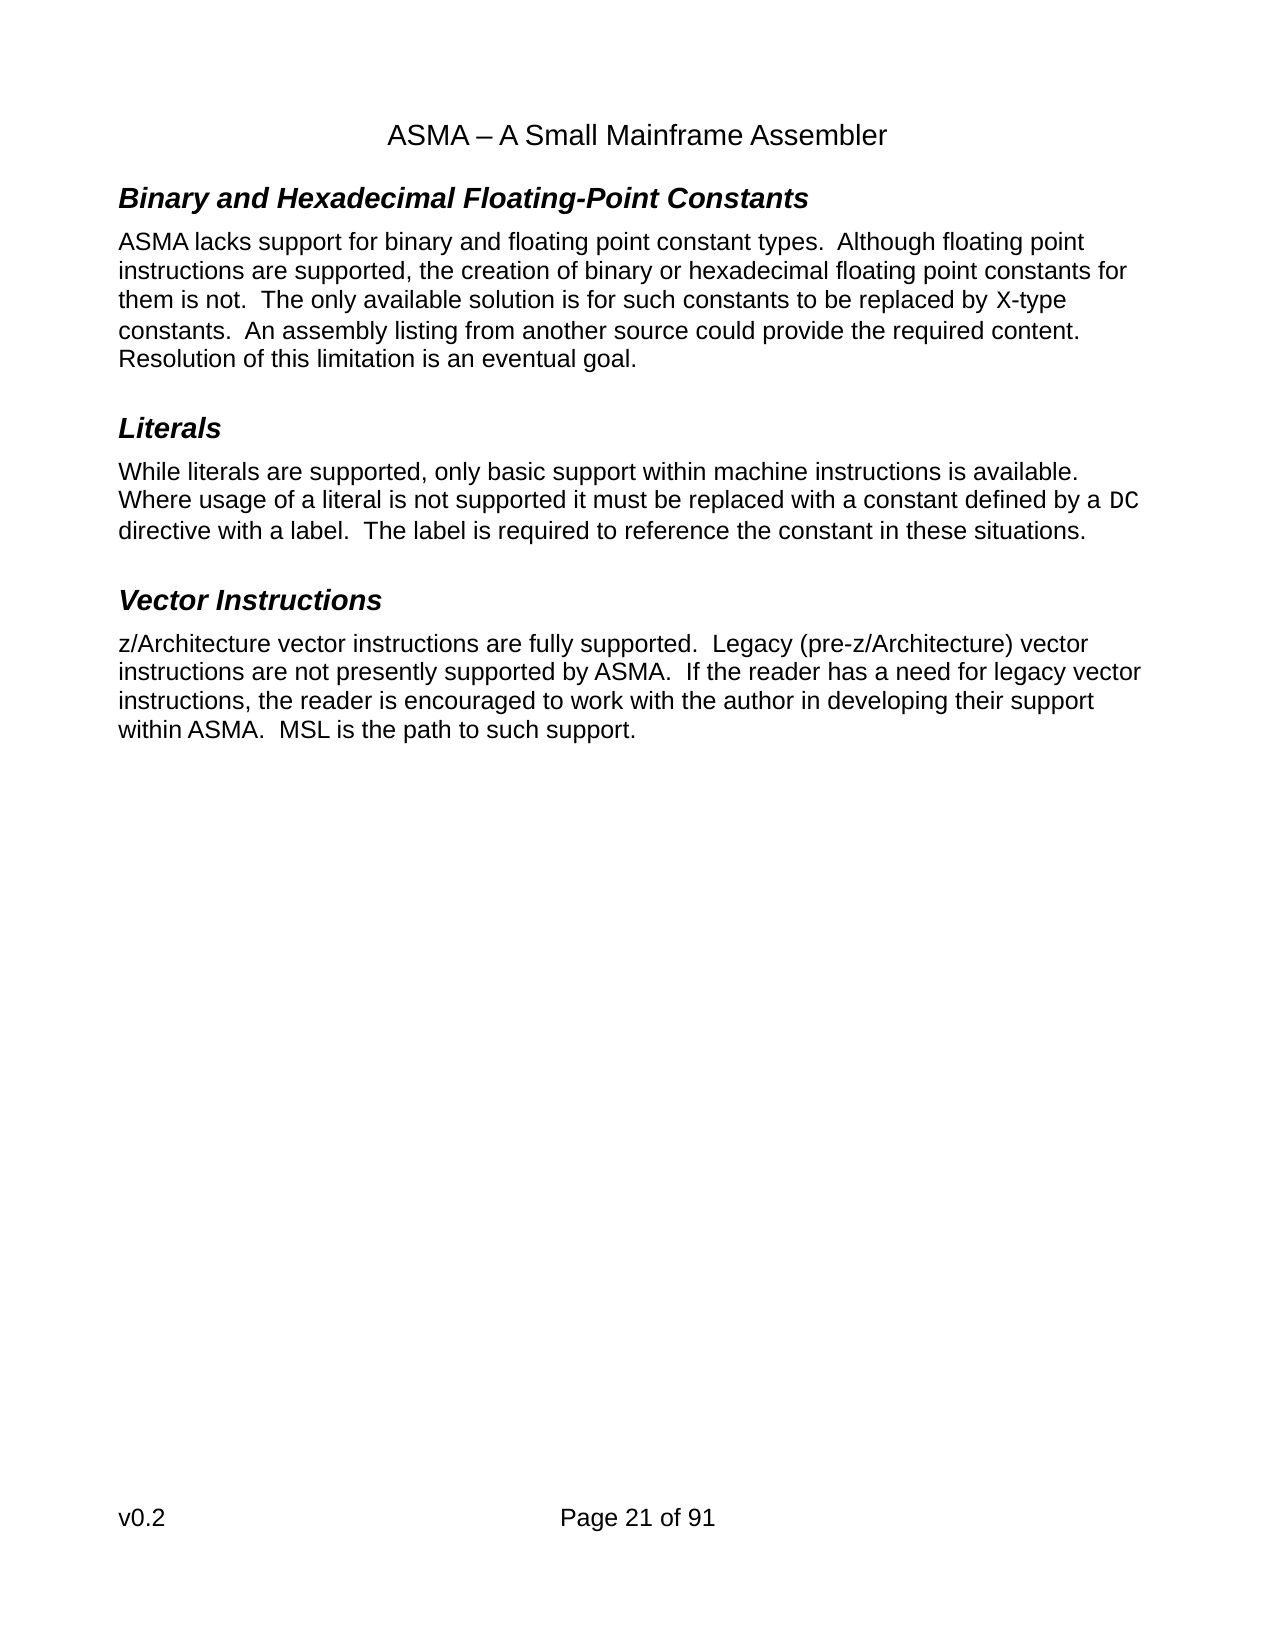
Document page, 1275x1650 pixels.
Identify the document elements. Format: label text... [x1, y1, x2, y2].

text While literals are supported, only basic support within machine instructions is available. Where usage of a literal is not supported it must be replaced with a constant defined by a DC directive with a label. The label is required to reference the constant in these situations. [118, 457, 1157, 545]
subtitle Binary and Hexadecimal Floating-Point Constants [118, 181, 1157, 215]
text ASMA lacks support for binary and floating point constant types. Although floating point instructions are supported, the creation of binary or hexadecimal floating point constants for them is not. The only available solution is for such constants to be replaced by X-type constants. An assembly listing from another source could provide the required content. Resolution of this limitation is an eventual goal. [118, 227, 1157, 373]
text z/Architecture vector instructions are fully supported. Legacy (pre-z/Architecture) vector instructions are not presently supported by ASMA. If the reader has a need for legacy vector instructions, the reader is encouraged to work with the author in developing their support within ASMA. MSL is the path to such support. [118, 629, 1157, 744]
subtitle Literals [118, 411, 1157, 444]
subtitle Vector Instructions [118, 583, 1157, 616]
